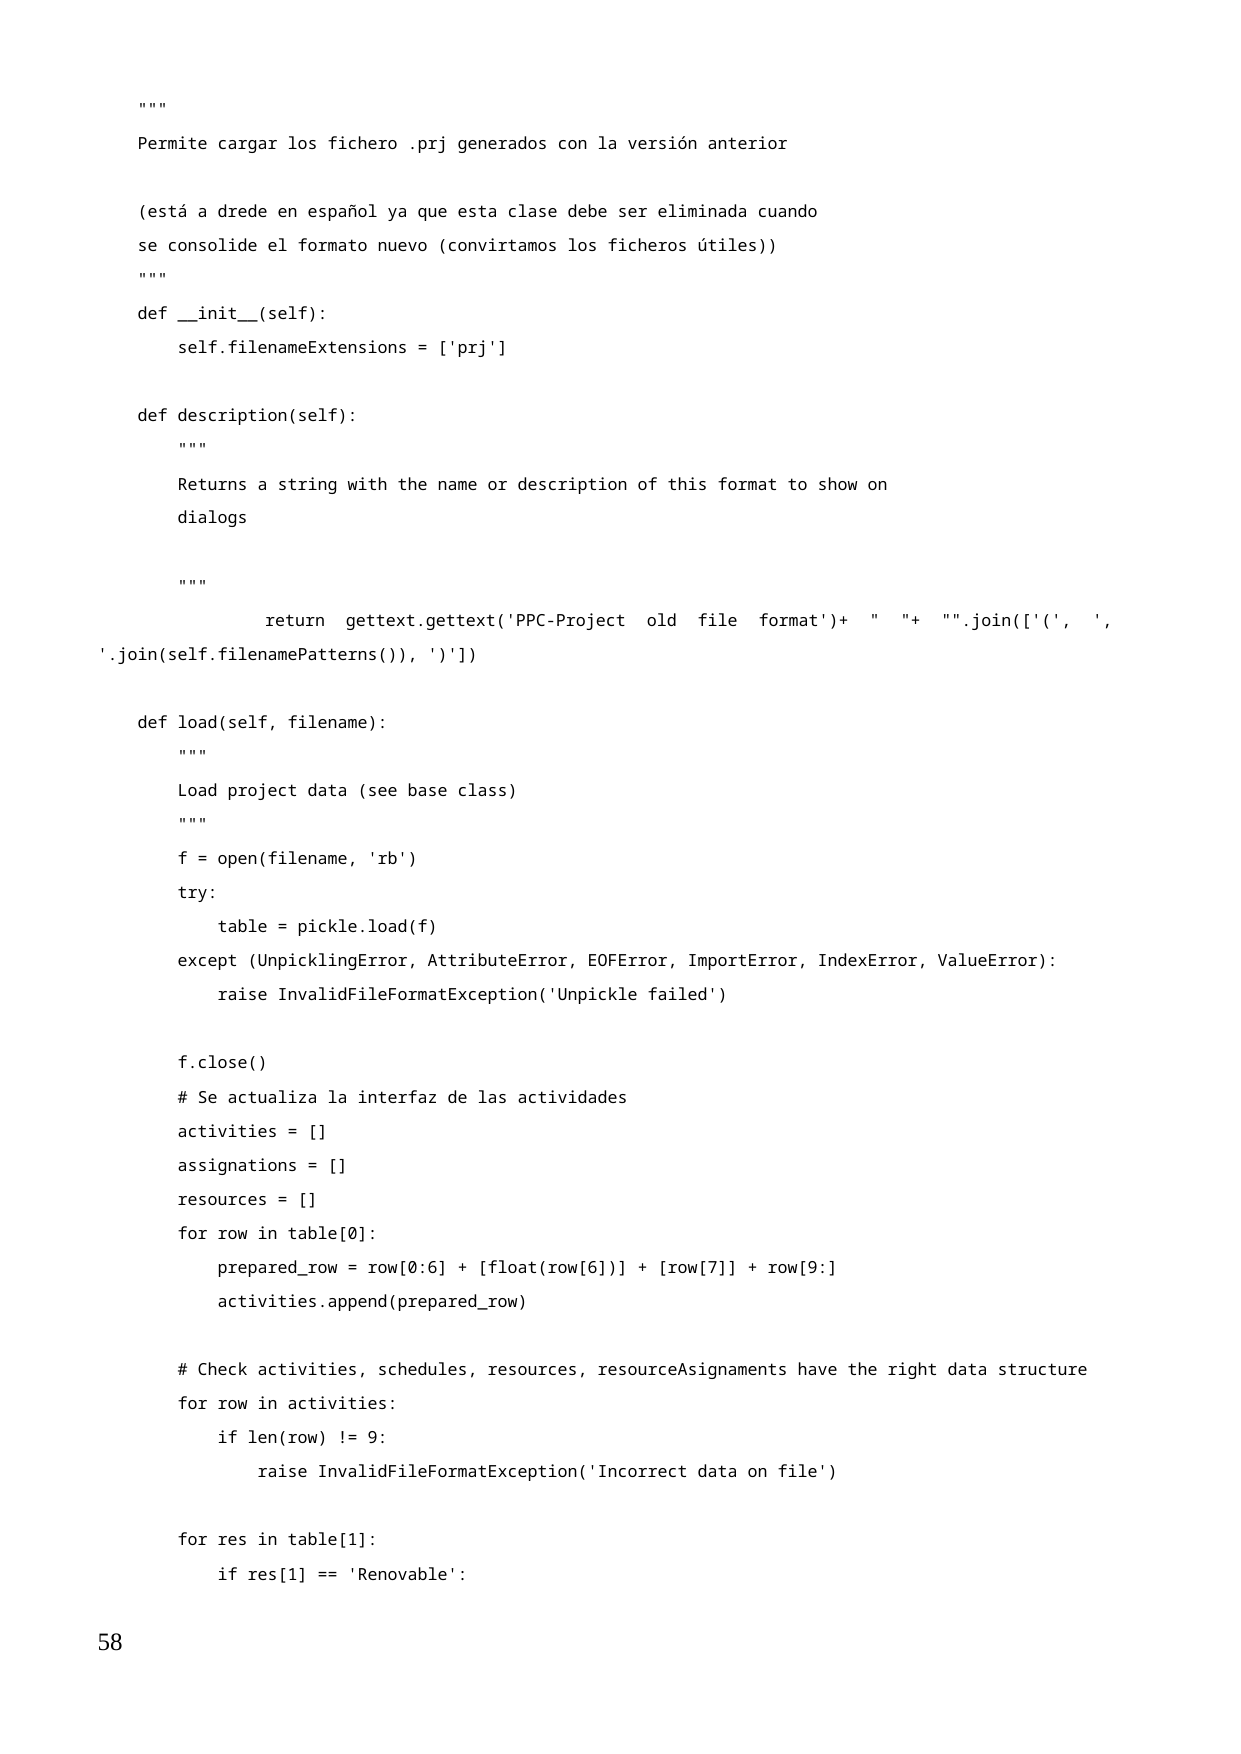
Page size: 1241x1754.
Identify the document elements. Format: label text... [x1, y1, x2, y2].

text Load project data (see base class) [97, 779, 1113, 801]
text if len(row) != 9: [97, 1426, 1113, 1448]
text def load(self, filename): [97, 711, 1113, 733]
text return gettext.gettext('PPC-Project old file format')+ " "+ "".join(['(', ', '.join(self.filenamePatterns()), ')']) [97, 608, 1113, 665]
text """ [97, 268, 1113, 290]
text self.filenameExtensions = ['prj'] [97, 336, 1113, 358]
text assignations = [] [97, 1153, 1113, 1176]
text (está a drede en español ya que esta clase debe ser eliminada cuando [97, 199, 1113, 222]
text Permite cargar los fichero .prj generados con la versión anterior [97, 131, 1113, 154]
text # Check activities, schedules, resources, resourceAsignaments have the right data structure [97, 1358, 1113, 1380]
text dialogs [97, 506, 1113, 529]
text # Se actualiza la interfaz de las actividades [97, 1085, 1113, 1108]
text se consolide el formato nuevo (convirtamos los ficheros útiles)) [97, 234, 1113, 256]
text raise InvalidFileFormatException('Incorrect data on file') [97, 1460, 1113, 1483]
text for res in table[1]: [97, 1528, 1113, 1551]
text if res[1] == 'Renovable': [97, 1562, 1113, 1585]
text """ [97, 438, 1113, 461]
text resources = [] [97, 1187, 1113, 1210]
text f.close() [97, 1051, 1113, 1074]
text for row in activities: [97, 1392, 1113, 1414]
text activities = [] [97, 1119, 1113, 1142]
text def description(self): [97, 404, 1113, 427]
text raise InvalidFileFormatException('Unpickle failed') [97, 983, 1113, 1006]
text prepared_row = row[0:6] + [float(row[6])] + [row[7]] + row[9:] [97, 1256, 1113, 1278]
text """ [97, 744, 1113, 767]
text activities.append(prepared_row) [97, 1289, 1113, 1312]
text """ [97, 574, 1113, 597]
text for row in table[0]: [97, 1221, 1113, 1244]
text Returns a string with the name or description of this format to show on [97, 472, 1113, 495]
text except (UnpicklingError, AttributeError, EOFError, ImportError, IndexError, ValueError): [97, 949, 1113, 972]
text """ [97, 97, 1113, 120]
text table = pickle.load(f) [97, 915, 1113, 938]
text def __init__(self): [97, 302, 1113, 324]
text try: [97, 881, 1113, 903]
text """ [97, 813, 1113, 835]
text f = open(filename, 'rb') [97, 847, 1113, 869]
